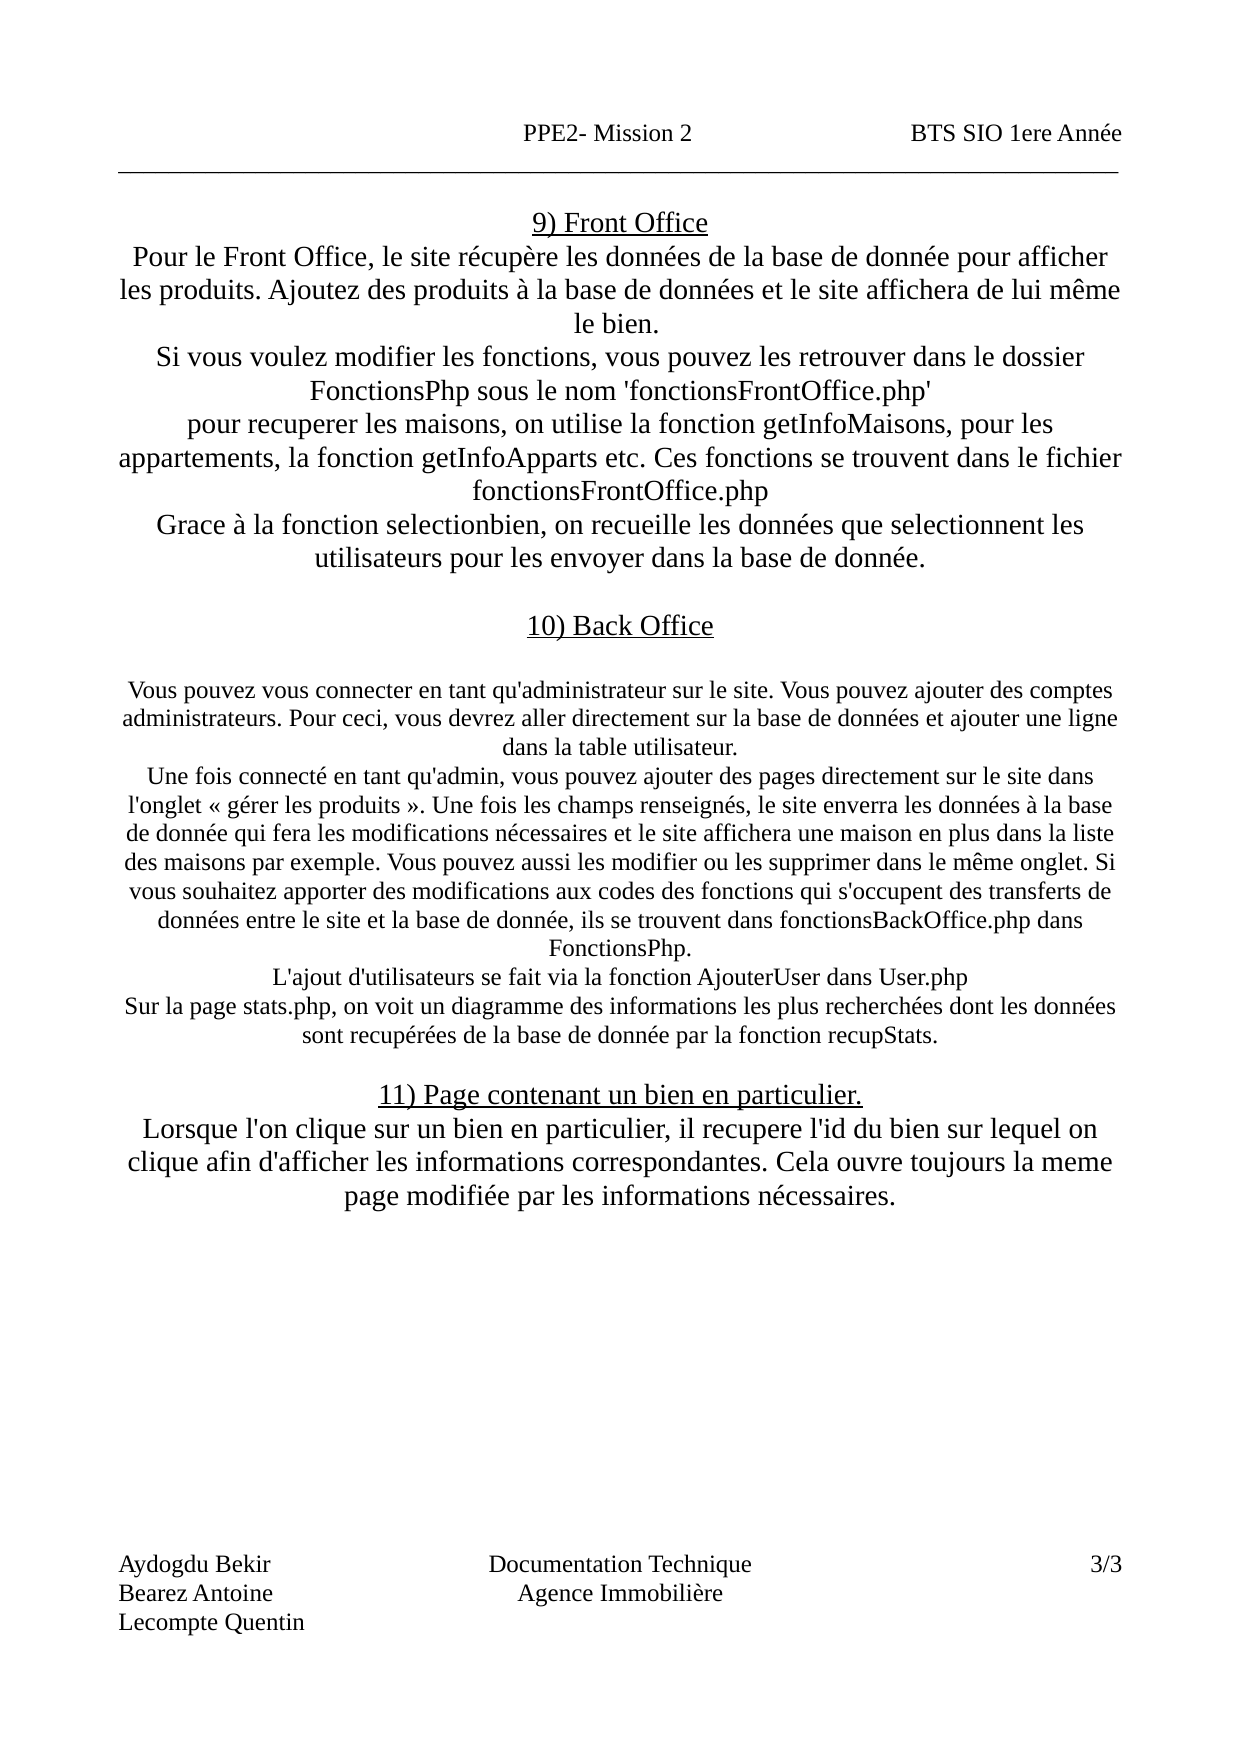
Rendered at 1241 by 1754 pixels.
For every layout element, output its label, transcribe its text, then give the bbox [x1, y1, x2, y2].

text 9) Front Office [118, 205, 1122, 239]
text Sur la page stats.php, on voit un diagramme des informations les plus recherchées dont les données sont recupérées de la base de donnée par la fonction recupStats. [118, 991, 1122, 1048]
text Pour le Front Office, le site récupère les données de la base de donnée pour afficher les produits. Ajoutez des produits à la base de données et le site affichera de lui même le bien. [118, 239, 1122, 339]
text Une fois connecté en tant qu'admin, vous pouvez ajouter des pages directement sur le site dans l'onglet « gérer les produits ». Une fois les champs renseignés, le site enverra les données à la base de donnée qui fera les modifications nécessaires et le site affichera une maison en plus dans la liste des maisons par exemple. Vous pouvez aussi les modifier ou les supprimer dans le même onglet. Si vous souhaitez apporter des modifications aux codes des fonctions qui s'occupent des transferts de données entre le site et la base de donnée, ils se trouvent dans fonctionsBackOffice.php dans FonctionsPhp. [118, 761, 1122, 962]
text pour recuperer les maisons, on utilise la fonction getInfoMaisons, pour les appartements, la fonction getInfoApparts etc. Ces fonctions se trouvent dans le fichier fonctionsFrontOffice.php [118, 406, 1122, 507]
text 11) Page contenant un bien en particulier. [118, 1077, 1122, 1111]
text Grace à la fonction selectionbien, on recueille les données que selectionnent les utilisateurs pour les envoyer dans la base de donnée. [118, 507, 1122, 574]
text Si vous voulez modifier les fonctions, vous pouvez les retrouver dans le dossier FonctionsPhp sous le nom 'fonctionsFrontOffice.php' [118, 339, 1122, 406]
text L'ajout d'utilisateurs se fait via la fonction AjouterUser dans User.php [118, 962, 1122, 991]
text Vous pouvez vous connecter en tant qu'administrateur sur le site. Vous pouvez ajouter des comptes administrateurs. Pour ceci, vous devrez aller directement sur la base de données et ajouter une ligne dans la table utilisateur. [118, 675, 1122, 761]
text 10) Back Office [118, 608, 1122, 641]
text Lorsque l'on clique sur un bien en particulier, il recupere l'id du bien sur lequel on clique afin d'afficher les informations correspondantes. Cela ouvre toujours la meme page modifiée par les informations nécessaires. [118, 1111, 1122, 1211]
